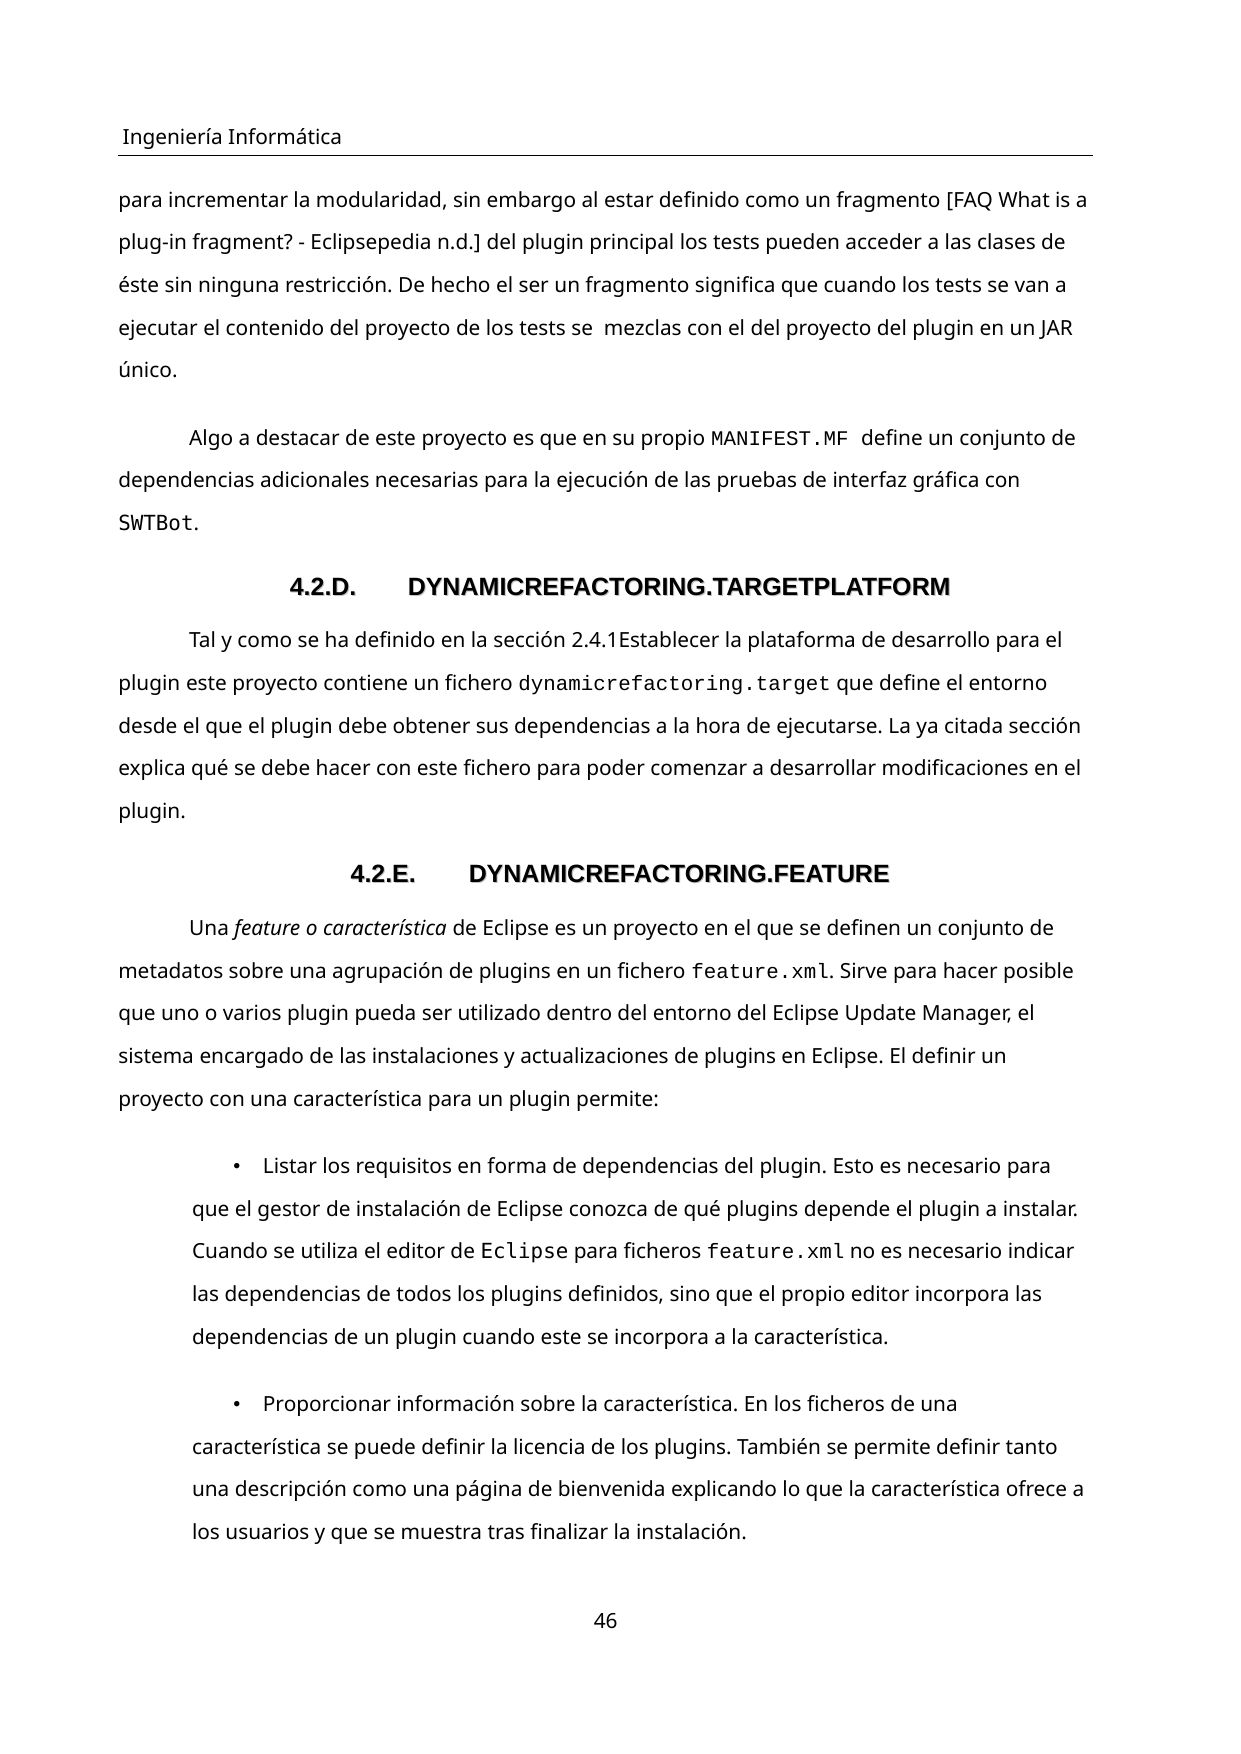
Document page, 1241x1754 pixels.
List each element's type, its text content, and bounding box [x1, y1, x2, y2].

list Listar los requisitos en forma de dependencias del plugin. Esto es necesario para que el gestor de instalación de Eclipse conozca de qué plugins depende el plugin a instalar. Cuando se utiliza el editor de Eclipse para ficheros feature.xml no es necesario indicar las dependencias de todos los plugins definidos, sino que el propio editor incorpora las dependencias de un plugin cuando este se incorpora a la característica. [162, 1151, 1093, 1350]
subtitle dynamicrefactoring.targetplatform [148, 572, 1093, 600]
text Algo a destacar de este proyecto es que en su propio MANIFEST.MF define un conjunto de dependencias adicionales necesarias para la ejecución de las pruebas de interfaz gráfica con SWTBot. [118, 423, 1093, 537]
list Proporcionar información sobre la característica. En los ficheros de una característica se puede definir la licencia de los plugins. También se permite definir tanto una descripción como una página de bienvenida explicando lo que la característica ofrece a los usuarios y que se muestra tras finalizar la instalación. [162, 1389, 1093, 1546]
text Una feature o característica de Eclipse es un proyecto en el que se definen un conjunto de metadatos sobre una agrupación de plugins en un fichero feature.xml. Sirve para hacer posible que uno o varios plugin pueda ser utilizado dentro del entorno del Eclipse Update Manager, el sistema encargado de las instalaciones y actualizaciones de plugins en Eclipse. El definir un proyecto con una característica para un plugin permite: [118, 913, 1093, 1112]
text Tal y como se ha definido en la sección 2.4.1Establecer la plataforma de desarrollo para el plugin este proyecto contiene un fichero dynamicrefactoring.target que define el entorno desde el que el plugin debe obtener sus dependencias a la hora de ejecutarse. La ya citada sección explica qué se debe hacer con este fichero para poder comenzar a desarrollar modificaciones en el plugin. [118, 625, 1093, 824]
subtitle dynamicrefactoring.feature [148, 859, 1093, 888]
text para incrementar la modularidad, sin embargo al estar definido como un fragmento [FAQ What is a plug-in fragment? - Eclipsepedia n.d.] del plugin principal los tests pueden acceder a las clases de éste sin ninguna restricción. De hecho el ser un fragmento significa que cuando los tests se van a ejecutar el contenido del proyecto de los tests se mezclas con el del proyecto del plugin en un JAR único. [118, 185, 1093, 384]
